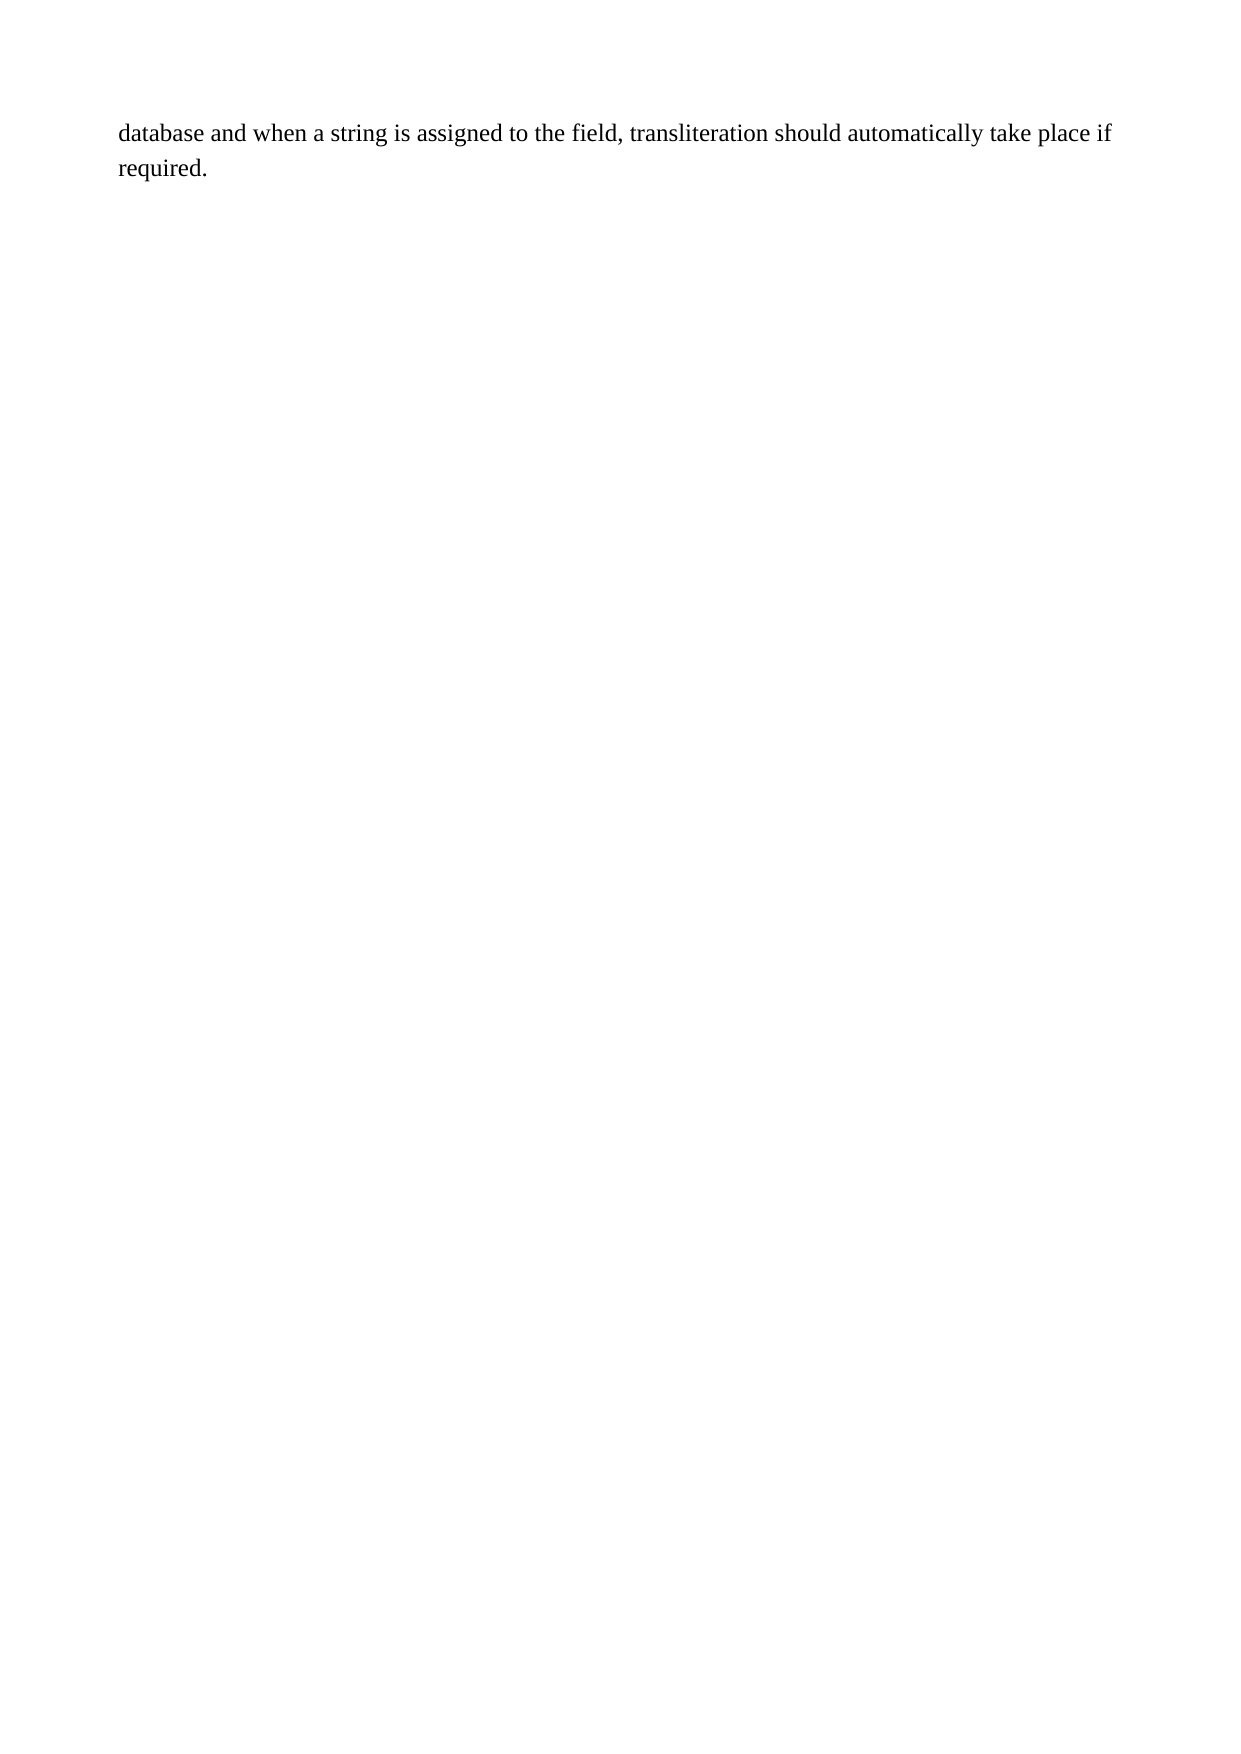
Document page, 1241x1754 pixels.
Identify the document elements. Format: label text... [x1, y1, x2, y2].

text database and when a string is assigned to the field, transliteration should automatically take place if required. [118, 118, 1122, 181]
